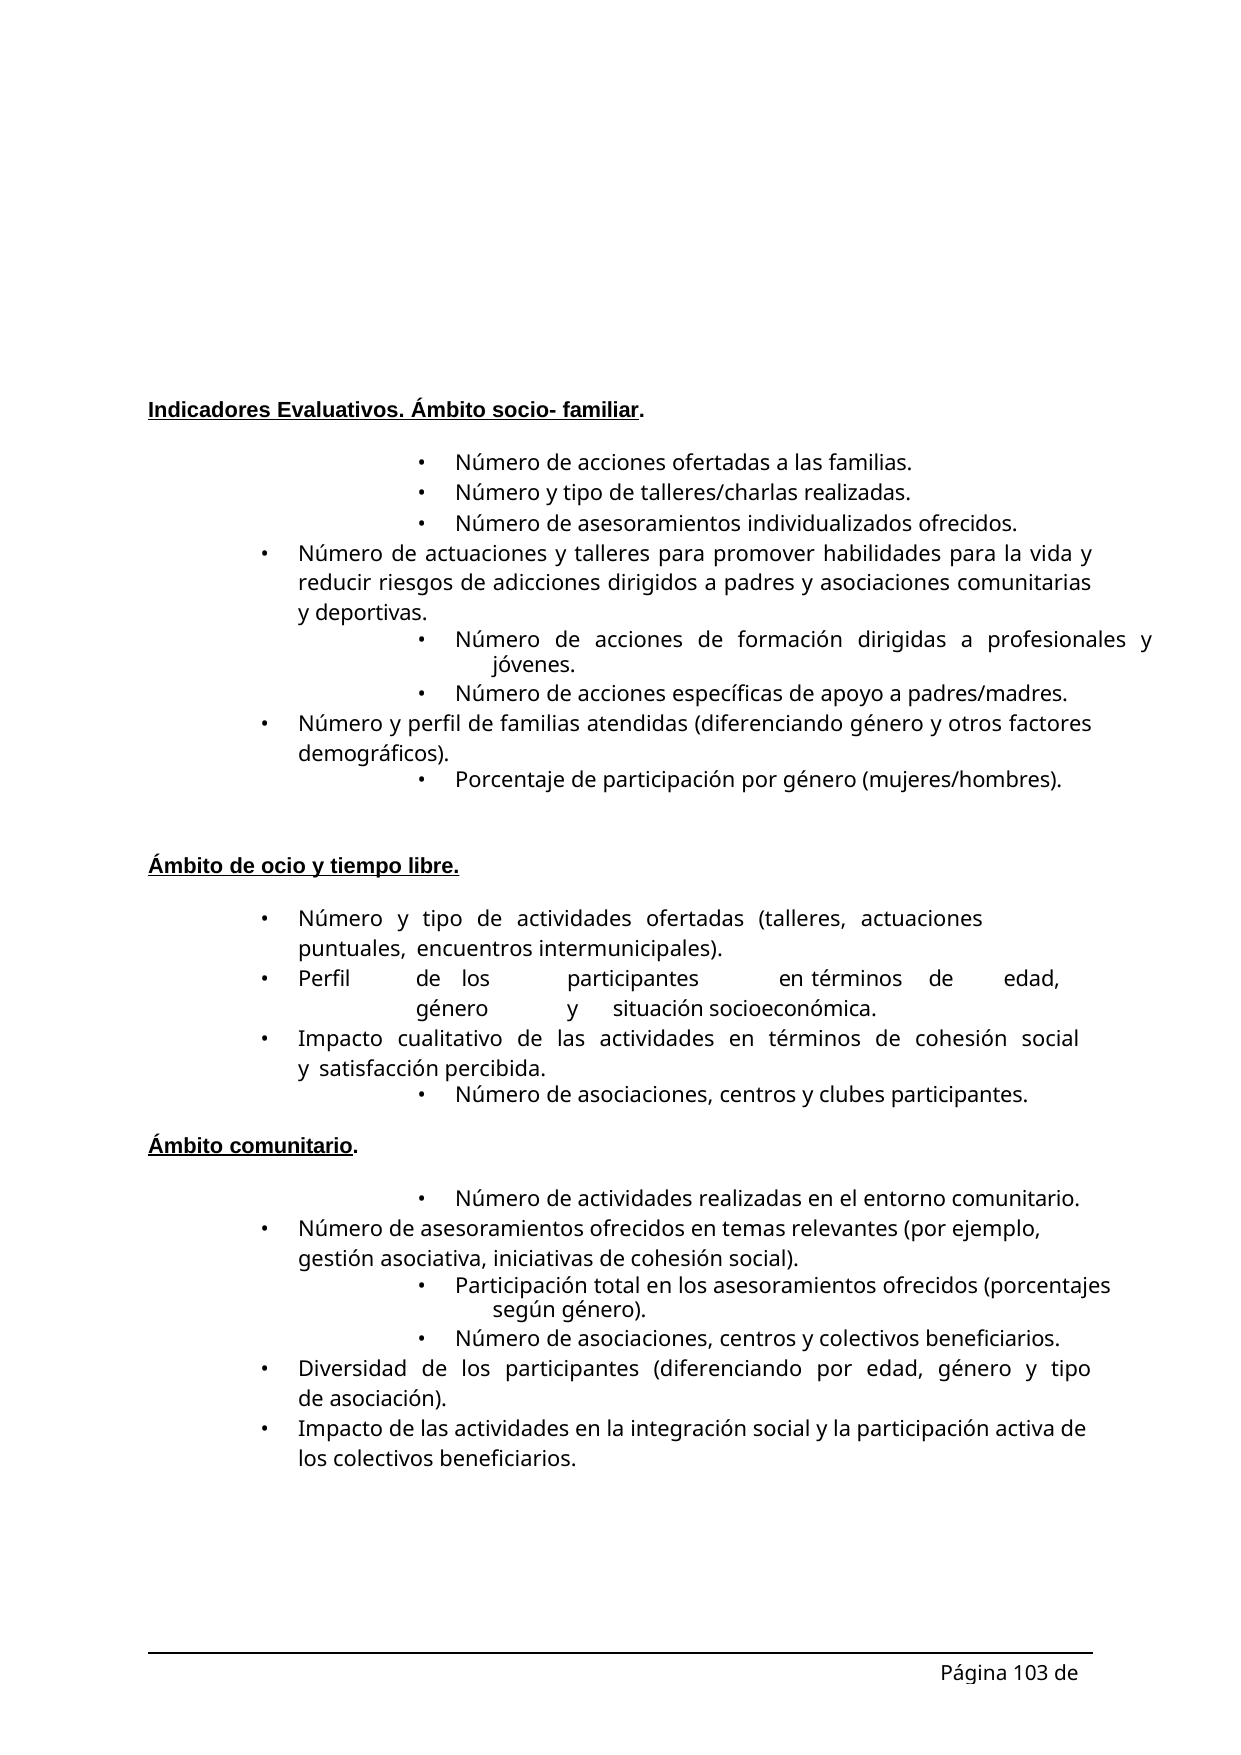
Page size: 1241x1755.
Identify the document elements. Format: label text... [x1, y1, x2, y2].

list Número y tipo de actividades ofertadas (talleres, actuaciones puntuales, encuentros intermunicipales). [260, 903, 1092, 963]
list Número de acciones específicas de apoyo a padres/madres. [417, 678, 1152, 707]
list Número de asesoramientos individualizados ofrecidos. [417, 508, 1152, 537]
list Número y perfil de familias atendidas (diferenciando género y otros factores demográficos). [260, 708, 1092, 767]
list Perfil de los participantes en términos de edad, género y situación socioeconómica. [260, 963, 1093, 1023]
list Número de asociaciones, centros y colectivos beneficiarios. [417, 1323, 1152, 1353]
text Ámbito de ocio y tiempo libre. [148, 853, 1152, 878]
list Número de asociaciones, centros y clubes participantes. [417, 1082, 1152, 1108]
text Indicadores Evaluativos. Ámbito socio- familiar. [148, 397, 1152, 422]
list Participación total en los asesoramientos ofrecidos (porcentajes según género). [417, 1273, 1152, 1323]
list Diversidad de los participantes (diferenciando por edad, género y tipo de asociación). [260, 1353, 1092, 1413]
text Ámbito comunitario. [148, 1133, 1152, 1158]
list Número de acciones ofertadas a las familias. [417, 447, 1152, 477]
list Impacto cualitativo de las actividades en términos de cohesión social y satisfacción percibida. [260, 1023, 1093, 1082]
list Porcentaje de participación por género (mujeres/hombres). [417, 767, 1152, 793]
list Impacto de las actividades en la integración social y la participación activa de los colectivos beneficiarios. [260, 1413, 1091, 1473]
list Número de actividades realizadas en el entorno comunitario. [417, 1183, 1152, 1213]
list Número y tipo de talleres/charlas realizadas. [417, 477, 1152, 507]
list Número de acciones de formación dirigidas a profesionales y jóvenes. [417, 627, 1152, 677]
list Número de asesoramientos ofrecidos en temas relevantes (por ejemplo, gestión asociativa, iniciativas de cohesión social). [260, 1213, 1093, 1273]
list Número de actuaciones y talleres para promover habilidades para la vida y reducir riesgos de adicciones dirigidos a padres y asociaciones comunitarias y deportivas. [260, 538, 1092, 627]
